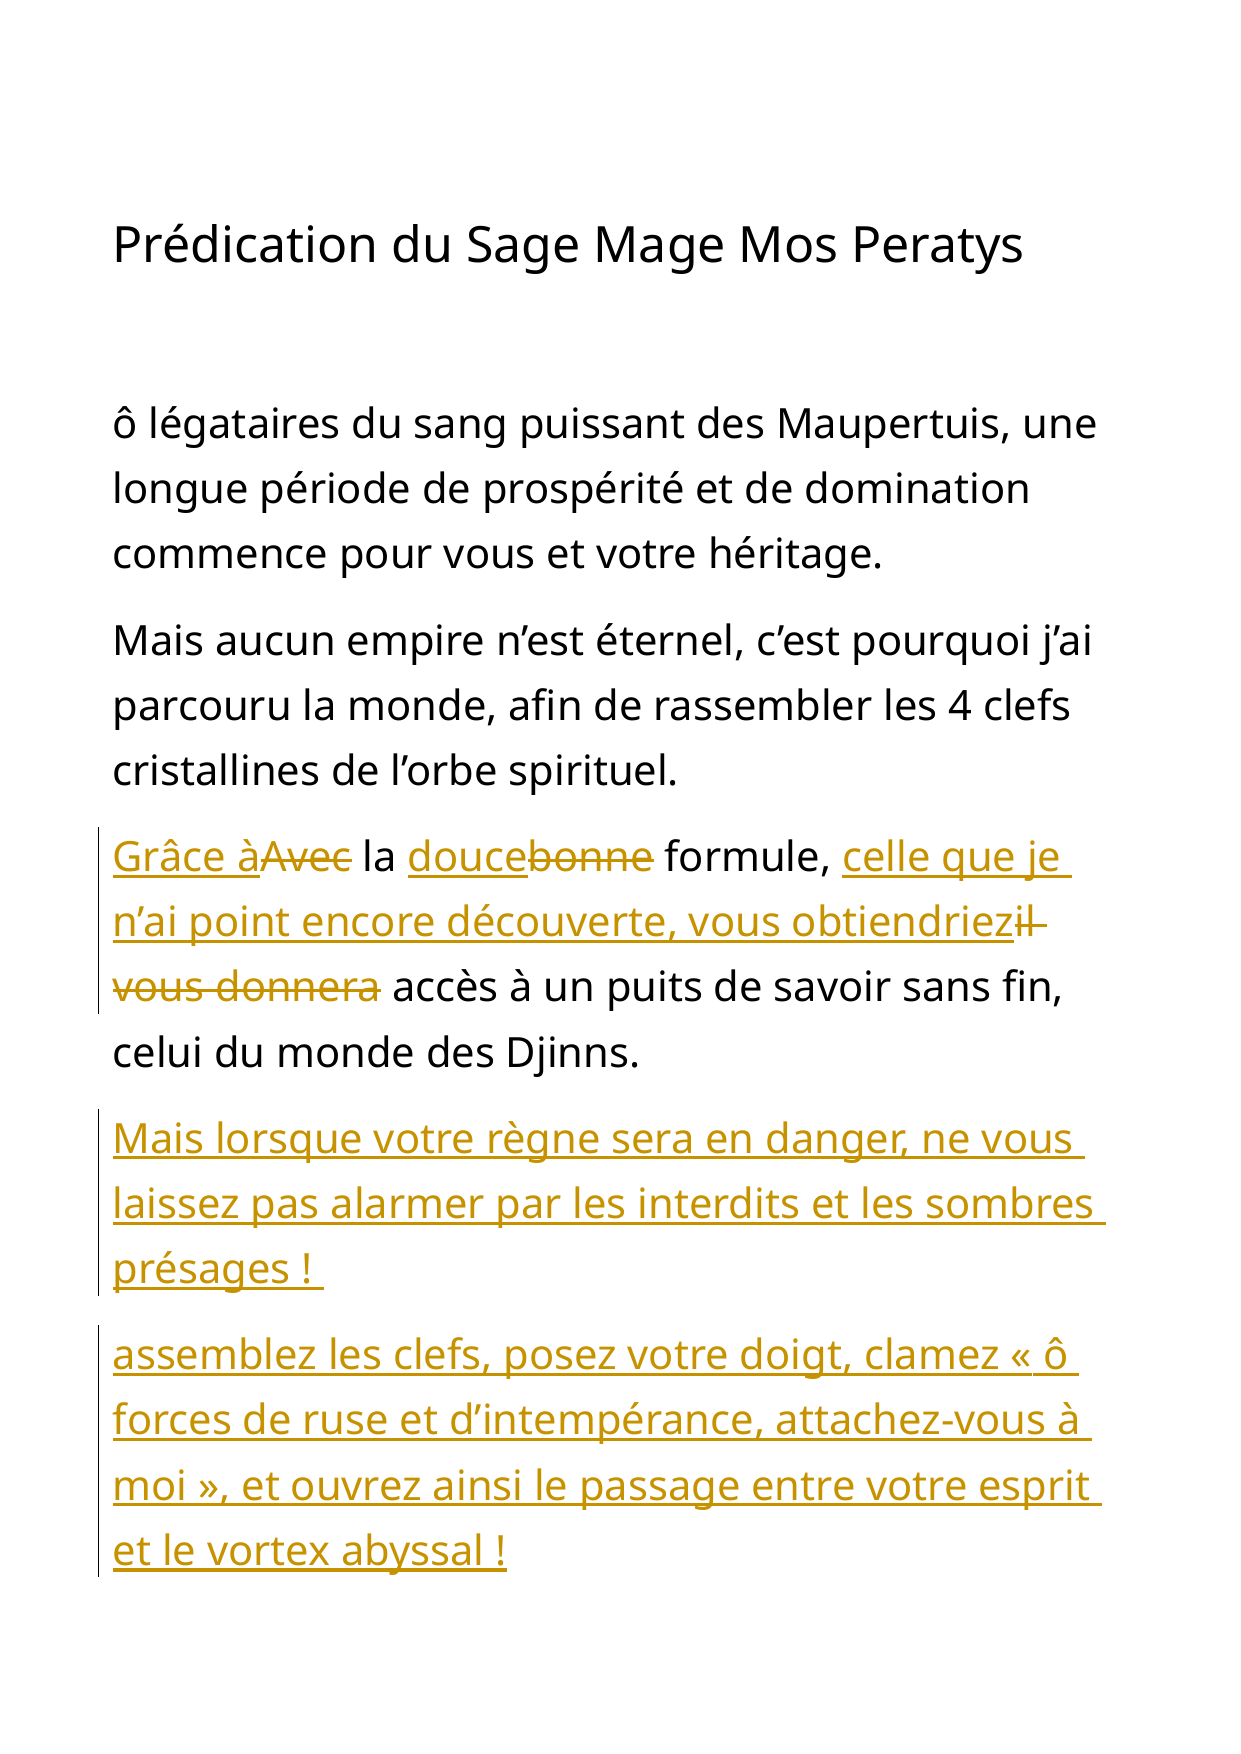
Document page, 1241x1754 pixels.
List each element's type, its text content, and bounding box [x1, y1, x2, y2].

text Prédication du Sage Mage Mos Peratys [112, 209, 1128, 277]
text Mais aucun empire n’est éternel, c’est pourquoi j’ai parcouru la monde, afin de rassembler les 4 clefs cristallines de l’orbe spirituel. [112, 610, 1128, 798]
text Mais lorsque votre règne sera en danger, ne vous laissez pas alarmer par les interdits et les sombres présages ! [112, 1108, 1128, 1296]
text Grâce à la douce formule, celle que je n’ai point encore découverte, vous obtiendriez accès à un puits de savoir sans fin, celui du monde des Djinns. [112, 827, 1128, 1079]
text assemblez les clefs, posez votre doigt, clamez « ô forces de ruse et d’intempérance, attachez-vous à moi », et ouvrez ainsi le passage entre votre esprit et le vortex abyssal ! [112, 1325, 1128, 1577]
text ô légataires du sang puissant des Maupertuis, une longue période de prospérité et de domination commence pour vous et votre héritage. [112, 394, 1128, 581]
